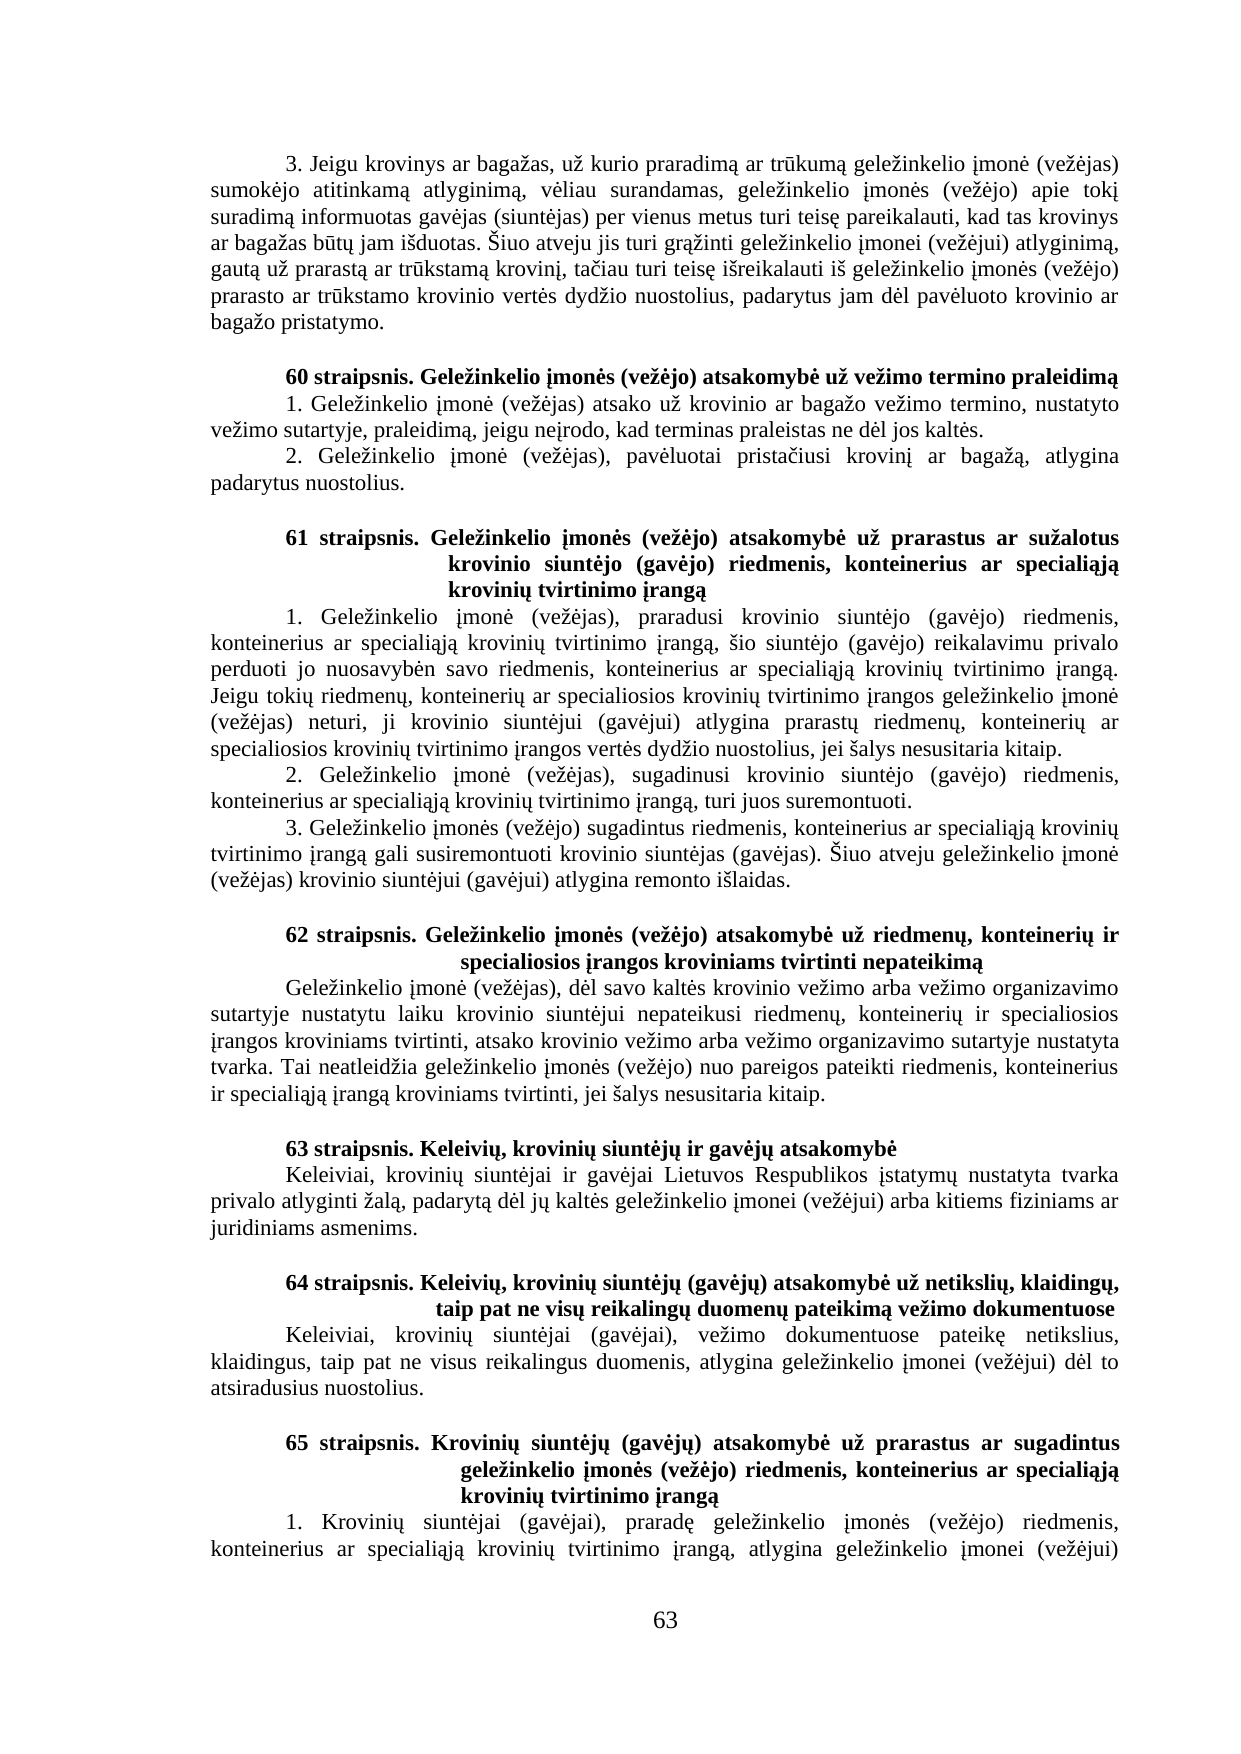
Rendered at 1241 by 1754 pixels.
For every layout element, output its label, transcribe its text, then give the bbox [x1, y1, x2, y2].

subtitle 64 straipsnis. Keleivių, krovinių siuntėjų (gavėjų) atsakomybė už netikslių, klaidingų, taip pat ne visų reikalingų duomenų pateikimą vežimo dokumentuose [285, 1269, 1120, 1322]
subtitle 65 straipsnis. Krovinių siuntėjų (gavėjų) atsakomybė už prarastus ar sugadintus geležinkelio įmonės (vežėjo) riedmenis, konteinerius ar specialiąją krovinių tvirtinimo įrangą [285, 1429, 1120, 1508]
subtitle 63 straipsnis. Keleivių, krovinių siuntėjų ir gavėjų atsakomybė [210, 1135, 1120, 1161]
text 2. Geležinkelio įmonė (vežėjas), pavėluotai pristačiusi krovinį ar bagažą, atlygina padarytus nuostolius. [210, 442, 1120, 495]
text Geležinkelio įmonė (vežėjas), dėl savo kaltės krovinio vežimo arba vežimo organizavimo sutartyje nustatytu laiku krovinio siuntėjui nepateikusi riedmenų, konteinerių ir specialiosios įrangos kroviniams tvirtinti, atsako krovinio vežimo arba vežimo organizavimo sutartyje nustatyta tvarka. Tai neatleidžia geležinkelio įmonės (vežėjo) nuo pareigos pateikti riedmenis, konteinerius ir specialiąją įrangą kroviniams tvirtinti, jei šalys nesusitaria kitaip. [210, 974, 1120, 1106]
subtitle 60 straipsnis. Geležinkelio įmonės (vežėjo) atsakomybė už vežimo termino praleidimą [285, 363, 1120, 389]
subtitle 61 straipsnis. Geležinkelio įmonės (vežėjo) atsakomybė už prarastus ar sužalotus krovinio siuntėjo (gavėjo) riedmenis, konteinerius ar specialiąją krovinių tvirtinimo įrangą [285, 524, 1120, 603]
text 3. Geležinkelio įmonės (vežėjo) sugadintus riedmenis, konteinerius ar specialiąją krovinių tvirtinimo įrangą gali susiremontuoti krovinio siuntėjas (gavėjas). Šiuo atveju geležinkelio įmonė (vežėjas) krovinio siuntėjui (gavėjui) atlygina remonto išlaidas. [210, 814, 1120, 893]
text 1. Geležinkelio įmonė (vežėjas) atsako už krovinio ar bagažo vežimo termino, nustatyto vežimo sutartyje, praleidimą, jeigu neįrodo, kad terminas praleistas ne dėl jos kaltės. [210, 389, 1120, 442]
text Keleiviai, krovinių siuntėjai ir gavėjai Lietuvos Respublikos įstatymų nustatyta tvarka privalo atlyginti žalą, padarytą dėl jų kaltės geležinkelio įmonei (vežėjui) arba kitiems fiziniams ar juridiniams asmenims. [210, 1161, 1120, 1240]
text 1. Krovinių siuntėjai (gavėjai), praradę geležinkelio įmonės (vežėjo) riedmenis, konteinerius ar specialiąją krovinių tvirtinimo įrangą, atlygina geležinkelio įmonei (vežėjui) [210, 1508, 1120, 1561]
text Keleiviai, krovinių siuntėjai (gavėjai), vežimo dokumentuose pateikę netikslius, klaidingus, taip pat ne visus reikalingus duomenis, atlygina geležinkelio įmonei (vežėjui) dėl to atsiradusius nuostolius. [210, 1322, 1120, 1401]
text 1. Geležinkelio įmonė (vežėjas), praradusi krovinio siuntėjo (gavėjo) riedmenis, konteinerius ar specialiąją krovinių tvirtinimo įrangą, šio siuntėjo (gavėjo) reikalavimu privalo perduoti jo nuosavybėn savo riedmenis, konteinerius ar specialiąją krovinių tvirtinimo įrangą. Jeigu tokių riedmenų, konteinerių ar specialiosios krovinių tvirtinimo įrangos geležinkelio įmonė (vežėjas) neturi, ji krovinio siuntėjui (gavėjui) atlygina prarastų riedmenų, konteinerių ar specialiosios krovinių tvirtinimo įrangos vertės dydžio nuostolius, jei šalys nesusitaria kitaip. [210, 603, 1120, 761]
text 3. Jeigu krovinys ar bagažas, už kurio praradimą ar trūkumą geležinkelio įmonė (vežėjas) sumokėjo atitinkamą atlyginimą, vėliau surandamas, geležinkelio įmonės (vežėjo) apie tokį suradimą informuotas gavėjas (siuntėjas) per vienus metus turi teisę pareikalauti, kad tas krovinys ar bagažas būtų jam išduotas. Šiuo atveju jis turi grąžinti geležinkelio įmonei (vežėjui) atlyginimą, gautą už prarastą ar trūkstamą krovinį, tačiau turi teisę išreikalauti iš geležinkelio įmonės (vežėjo) prarasto ar trūkstamo krovinio vertės dydžio nuostolius, padarytus jam dėl pavėluoto krovinio ar bagažo pristatymo. [210, 150, 1120, 334]
text 2. Geležinkelio įmonė (vežėjas), sugadinusi krovinio siuntėjo (gavėjo) riedmenis, konteinerius ar specialiąją krovinių tvirtinimo įrangą, turi juos suremontuoti. [210, 761, 1120, 814]
subtitle 62 straipsnis. Geležinkelio įmonės (vežėjo) atsakomybė už riedmenų, konteinerių ir specialiosios įrangos kroviniams tvirtinti nepateikimą [285, 921, 1120, 974]
